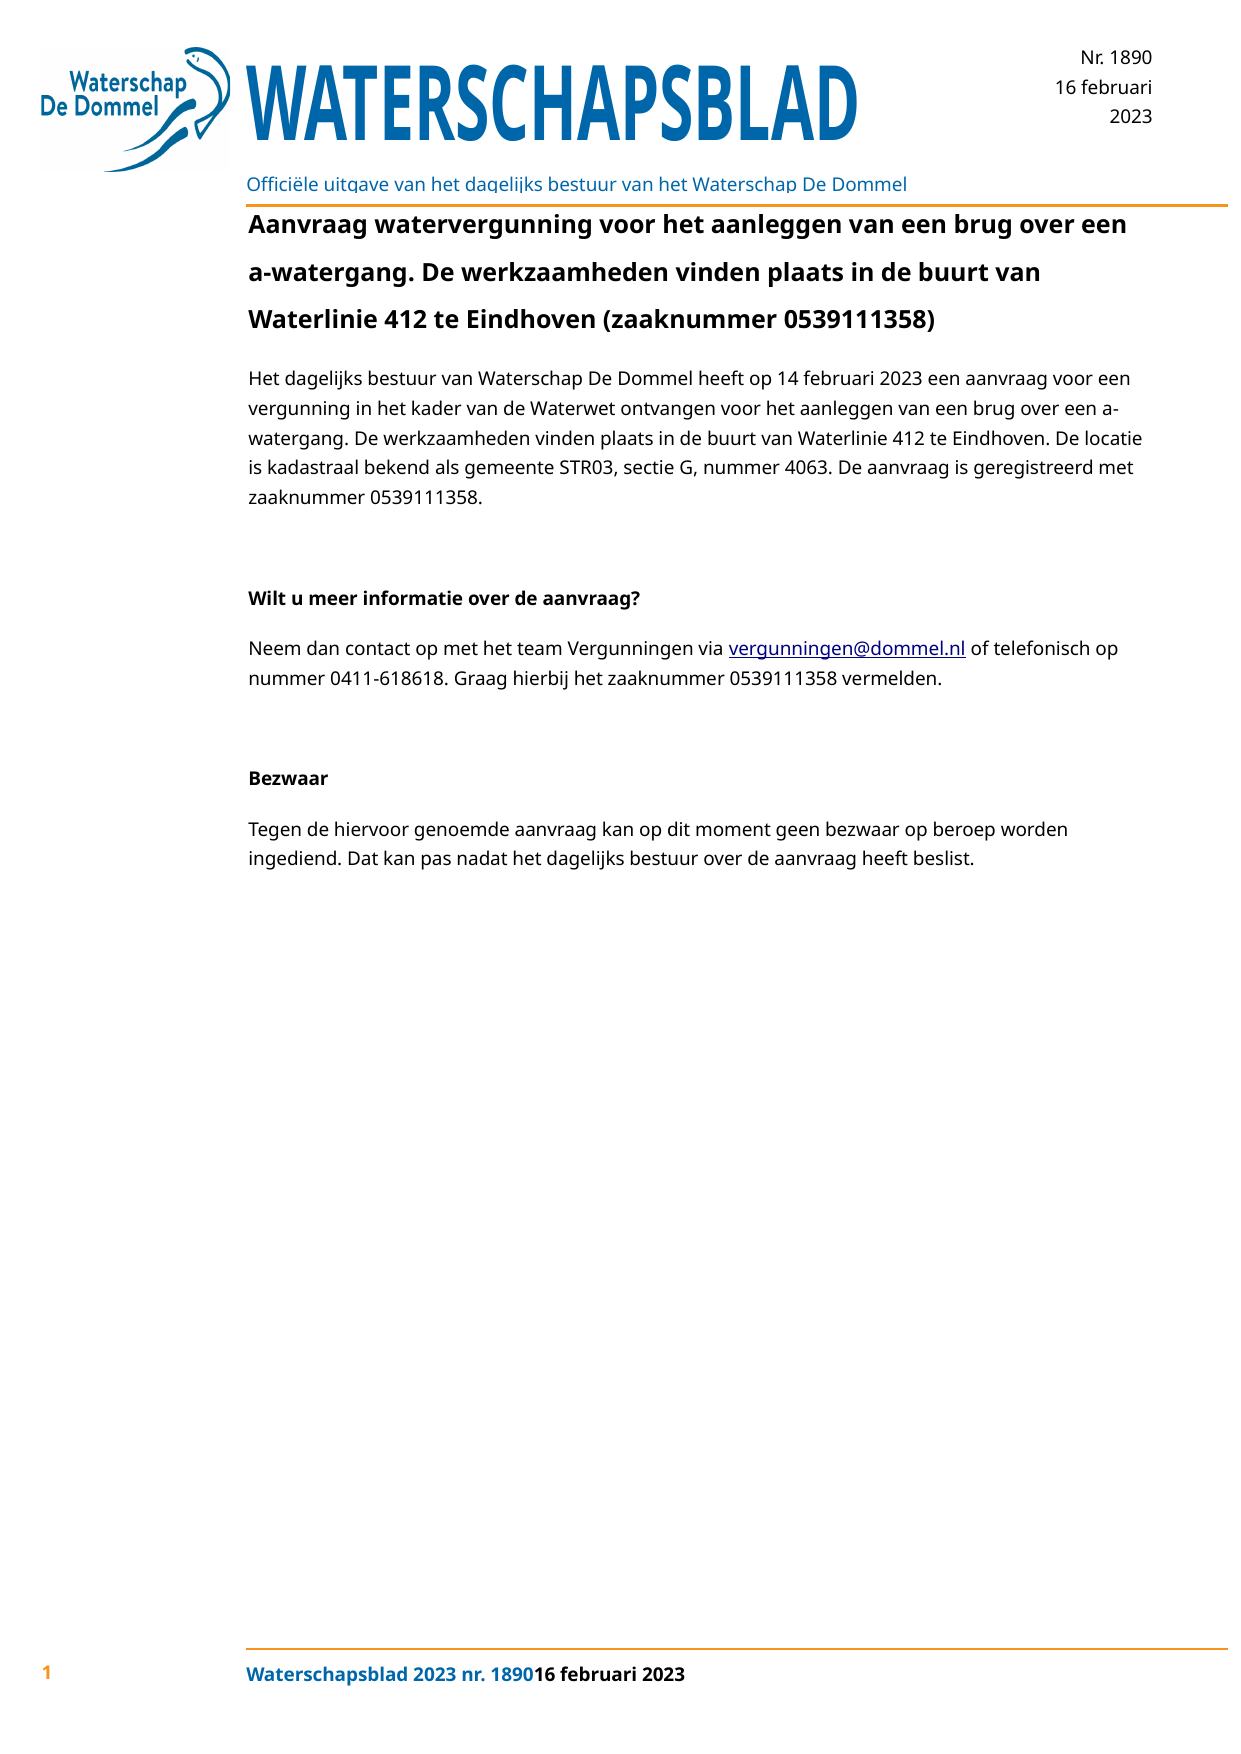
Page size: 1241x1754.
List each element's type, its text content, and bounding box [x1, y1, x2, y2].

picture [41, 47, 231, 172]
text Bezwaar [248, 766, 1152, 791]
picture [204, 47, 231, 76]
text Wilt u meer informatie over de aanvraag? [248, 585, 1152, 610]
text Neem dan contact op met het team Vergunningen via vergunningen@dommel.nl of telefonisch op nummer 0411-618618. Graag hierbij het zaaknummer 0539111358 vermelden. [248, 635, 1152, 690]
text Tegen de hiervoor genoemde aanvraag kan op dit moment geen bezwaar op beroep worden ingediend. Dat kan pas nadat het dagelijks bestuur over de aanvraag heeft beslist. [248, 816, 1152, 871]
text Aanvraag watervergunning voor het aanleggen van een brug over een a-watergang. De werkzaamheden vinden plaats in de buurt van Waterlinie 412 te Eindhoven (zaaknummer 0539111358) [248, 207, 1152, 336]
picture [198, 118, 210, 131]
text Het dagelijks bestuur van Waterschap De Dommel heeft op 14 februari 2023 een aanvraag voor een vergunning in het kader van de Waterwet ontvangen voor het aanleggen van een brug over een a-watergang. De werkzaamheden vinden plaats in de buurt van Waterlinie 412 te Eindhoven. De locatie is kadastraal bekend als gemeente STR03, sectie G, nummer 4063. De aanvraag is geregistreerd met zaaknummer 0539111358. [248, 366, 1152, 509]
picture [45, 99, 51, 111]
